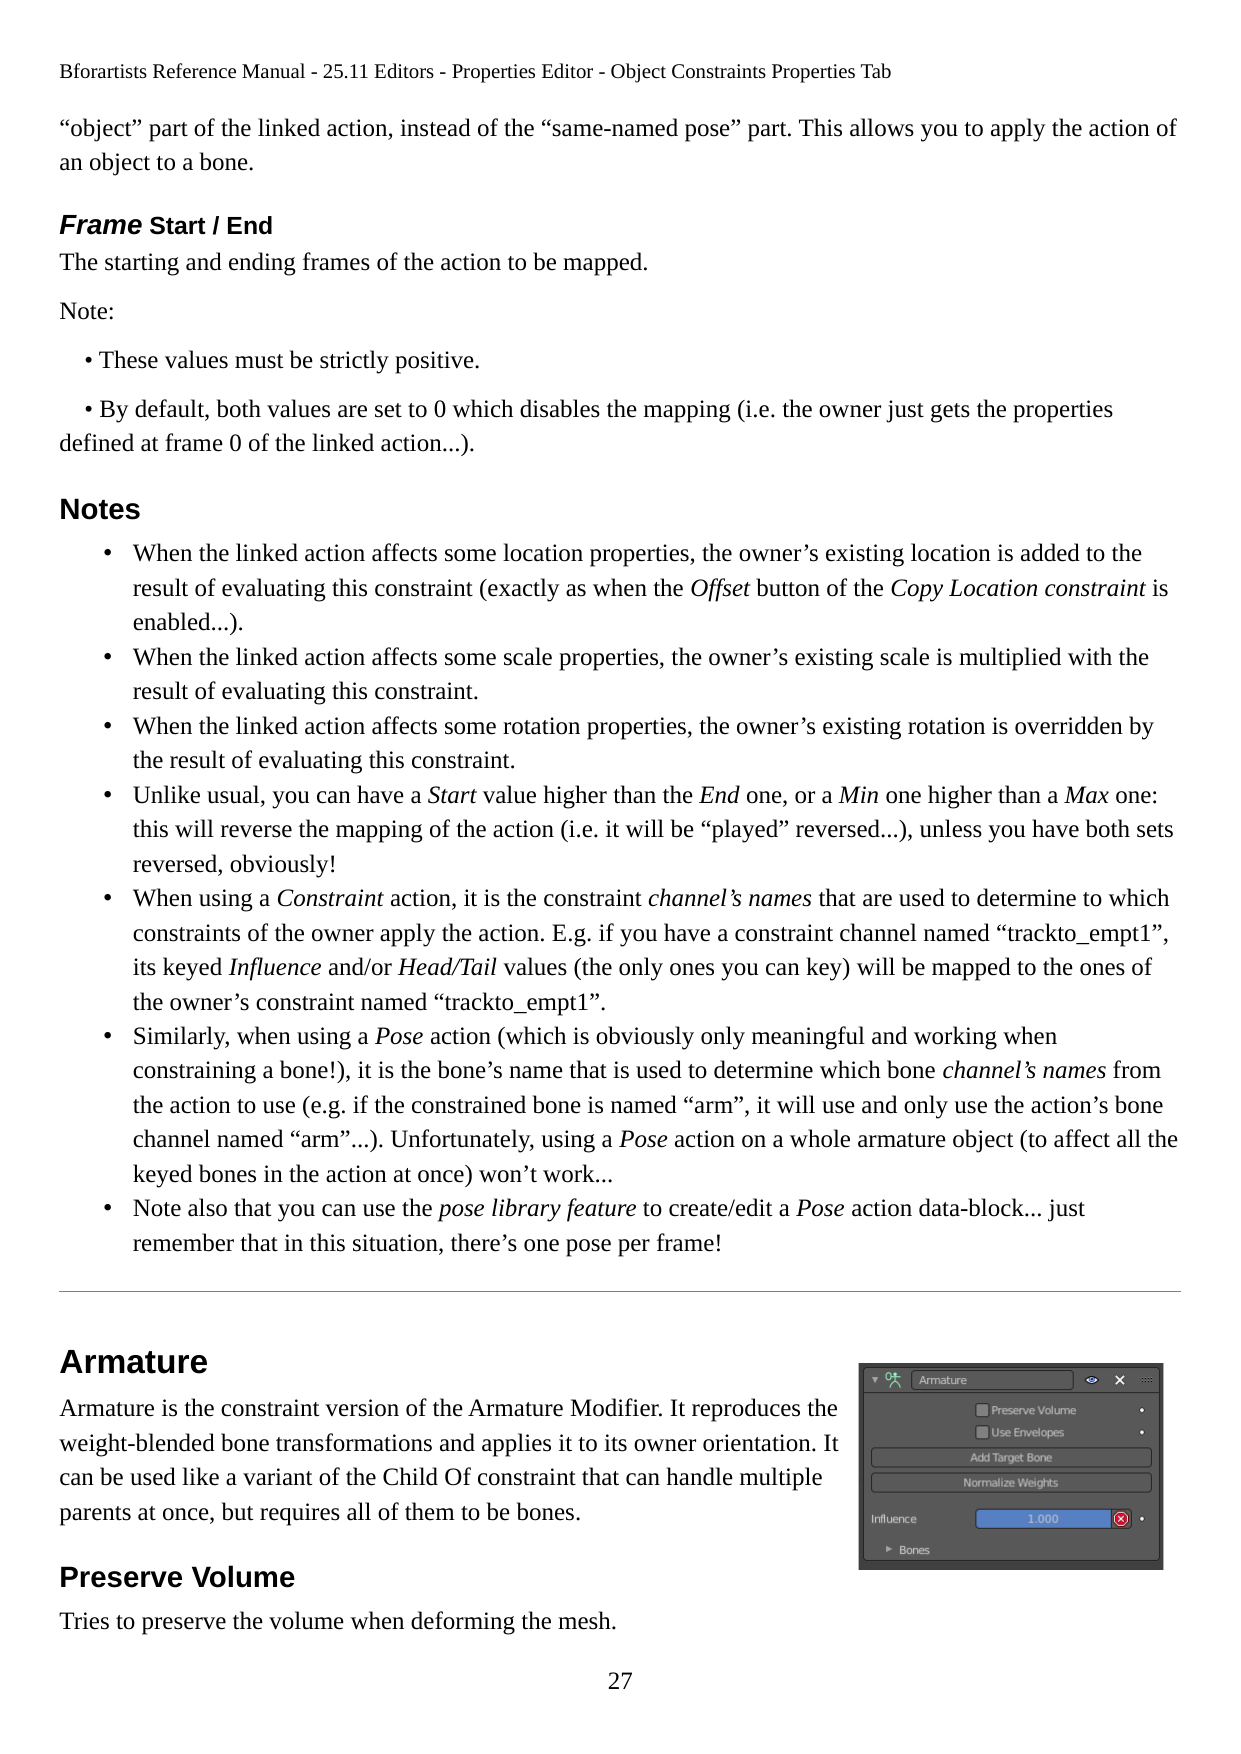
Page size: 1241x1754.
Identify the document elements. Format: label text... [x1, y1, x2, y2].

picture [858, 1363, 1164, 1570]
list Unlike usual, you can have a Start value higher than the End one, or a Min one higher than a Max one: this will reverse the mapping of the action (i.e. it will be “played” reversed...), unless you have both sets reversed, obviously! [103, 780, 1181, 877]
list When the linked action affects some scale properties, the owner’s existing scale is multiplied with the result of evaluating this constraint. [103, 642, 1181, 705]
text The starting and ending frames of the action to be mapped. [59, 247, 1181, 276]
list When using a Constraint action, it is the constraint channel’s names that are used to determine to which constraints of the owner apply the action. E.g. if you have a constraint channel named “trackto_empt1”, its keyed Influence and/or Head/Tail values (the only ones you can key) will be mapped to the ones of the owner’s constraint named “trackto_empt1”. [103, 883, 1181, 1015]
subtitle Preserve Volume [59, 1560, 1181, 1594]
list When the linked action affects some rotation properties, the owner’s existing rotation is overridden by the result of evaluating this constraint. [103, 711, 1181, 774]
text Tries to preserve the volume when deforming the mesh. [59, 1606, 1181, 1635]
list Note also that you can use the pose library feature to create/edit a Pose action data-block... just remember that in this situation, there’s one pose per frame! [103, 1193, 1181, 1257]
text Armature is the constraint version of the Armature Modifier. It reproduces the weight-blended bone transformations and applies it to its owner orientation. It can be used like a variant of the Child Of constraint that can handle multiple parents at once, but requires all of them to be bones. [59, 1393, 858, 1525]
text • By default, both values are set to 0 which disables the mapping (i.e. the owner just gets the properties defined at frame 0 of the linked action...). [59, 394, 1181, 457]
list When the linked action affects some location properties, the owner’s existing location is added to the result of evaluating this constraint (exactly as when the Offset button of the Copy Location constraint is enabled...). [103, 538, 1181, 636]
subtitle Notes [59, 492, 1181, 526]
subtitle Armature [59, 1342, 1181, 1381]
text Note: [59, 296, 1181, 324]
text • These values must be strictly positive. [59, 345, 1181, 374]
text “object” part of the linked action, instead of the “same-named pose” part. This allows you to apply the action of an object to a bone. [59, 113, 1181, 176]
subtitle Frame Start / End [59, 209, 1181, 241]
list Similarly, when using a Pose action (which is obviously only meaningful and working when constraining a bone!), it is the bone’s name that is used to determine which bone channel’s names from the action to use (e.g. if the constrained bone is named “arm”, it will use and only use the action’s bone channel named “arm”...). Unfortunately, using a Pose action on a whole armature object (to affect all the keyed bones in the action at once) won’t work... [103, 1021, 1181, 1188]
